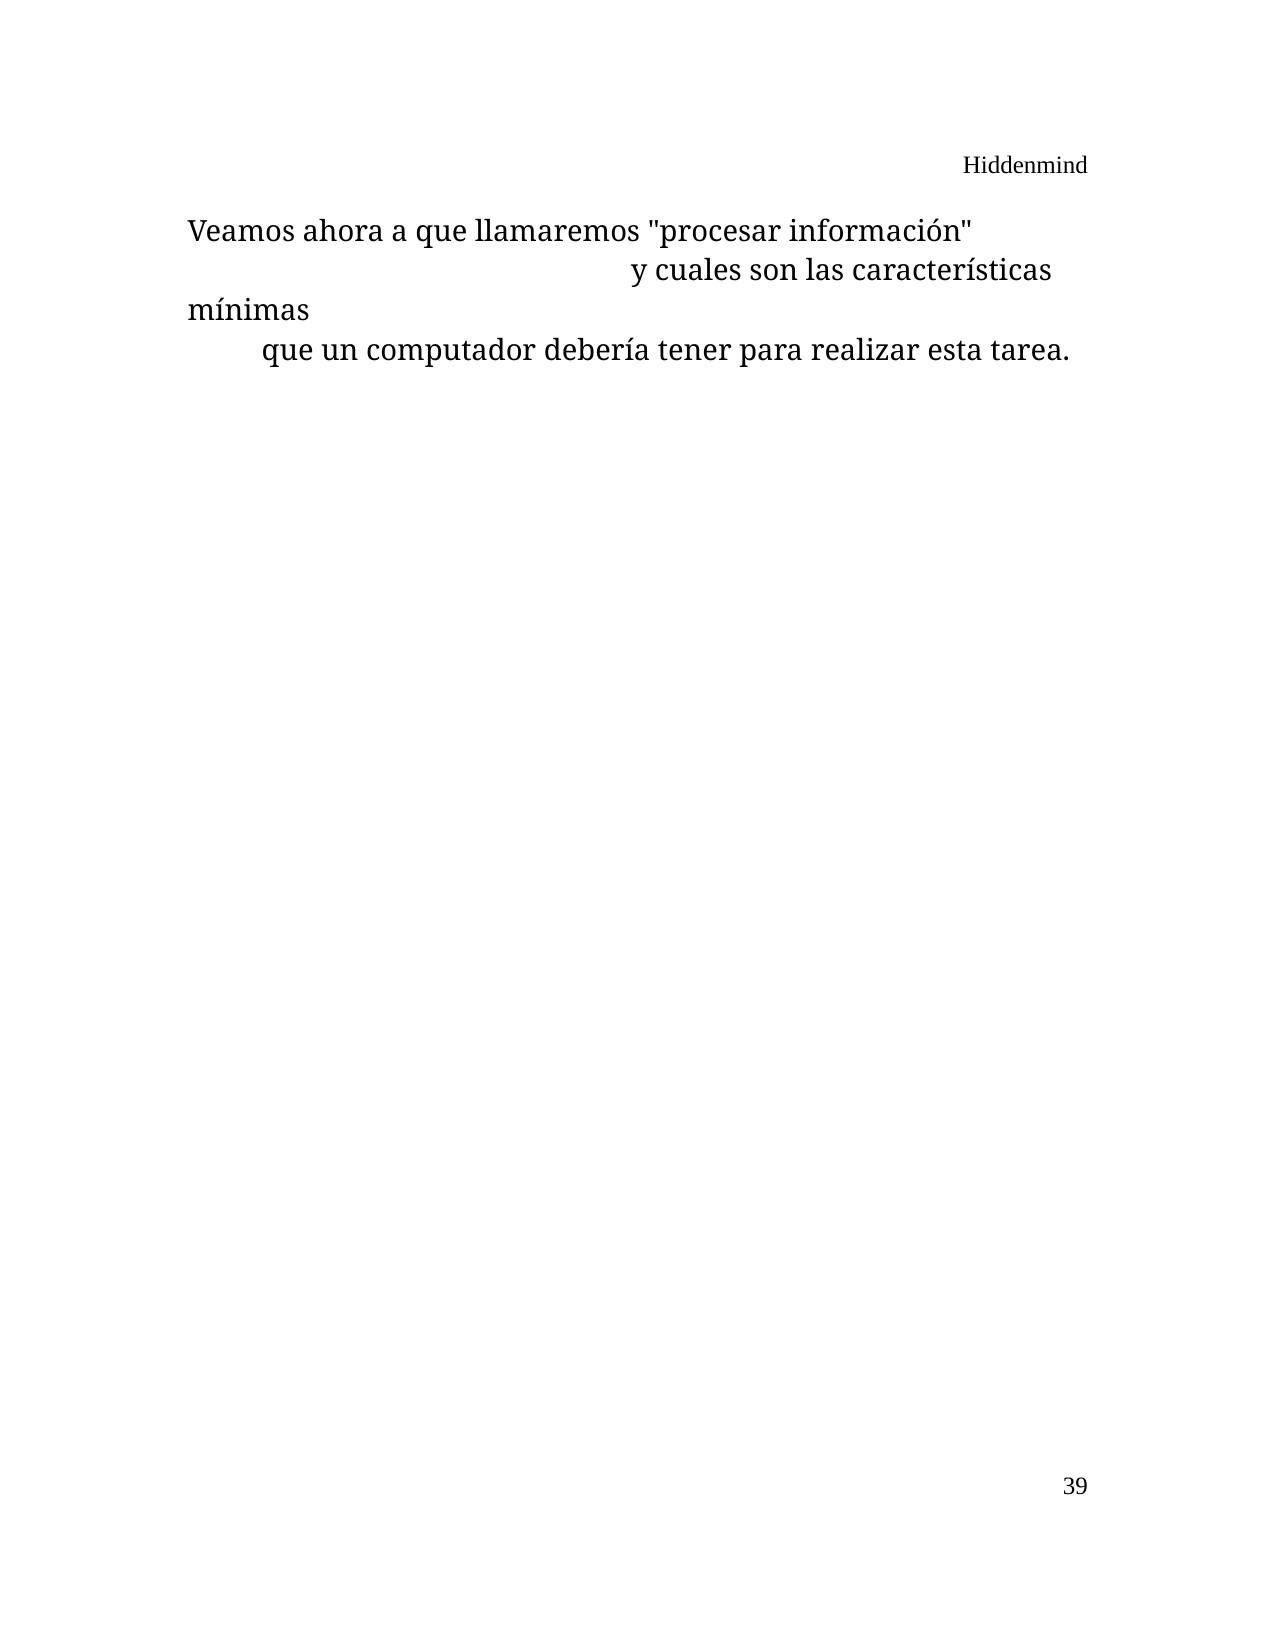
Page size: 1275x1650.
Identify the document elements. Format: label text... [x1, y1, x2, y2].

text Veamos ahora a que llamaremos "procesar información" [187, 210, 1087, 250]
text y cuales son las características mínimas [187, 250, 1087, 329]
text que un computador debería tener para realizar esta tarea. [187, 329, 1087, 369]
